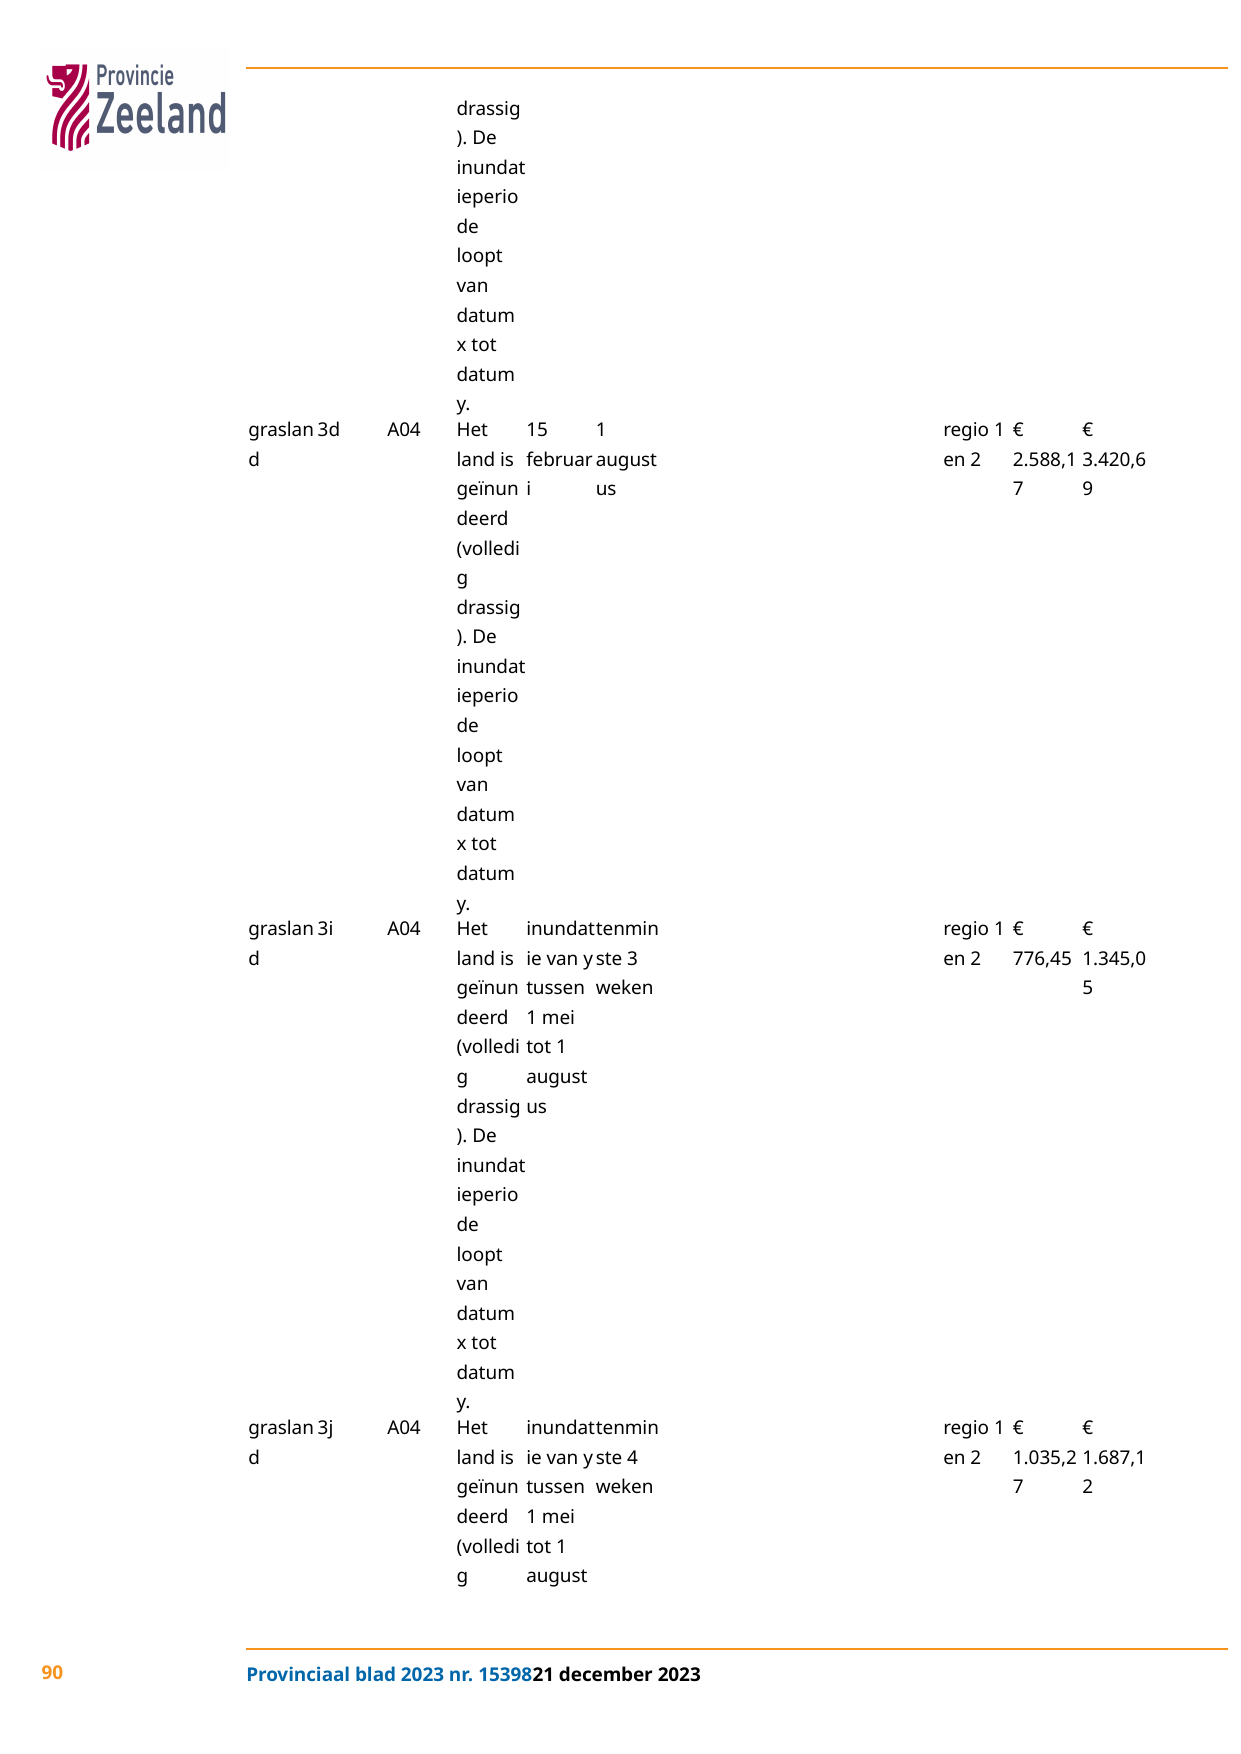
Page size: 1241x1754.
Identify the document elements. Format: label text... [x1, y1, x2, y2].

table_cell [526, 95, 596, 416]
table_cell [943, 95, 1013, 416]
table_cell A04 [387, 1415, 456, 1588]
table_cell [735, 416, 804, 915]
table_cell regio 1 en 2 [943, 416, 1013, 915]
table_cell Het land is geïnundeerd (volledig [456, 1415, 526, 1588]
table_cell [804, 95, 873, 416]
table_cell [665, 416, 734, 915]
picture [41, 47, 231, 172]
table_cell [735, 915, 804, 1414]
table_cell [804, 416, 873, 915]
table_cell [665, 915, 734, 1414]
table_cell 1 augustus [596, 416, 665, 915]
table_cell € 1.687,12 [1082, 1415, 1152, 1588]
table_cell [665, 95, 734, 416]
table_cell Het land is geïnundeerd (volledig drassig). De inundatieperiode loopt van datum x tot datum y. [456, 416, 526, 915]
table_cell inundatie van y tussen 1 mei tot 1 august [526, 1415, 596, 1588]
table_cell 15 februari [526, 416, 596, 915]
table_cell € 2.588,17 [1013, 416, 1082, 915]
table_cell grasland [248, 416, 317, 915]
table_cell € 3.420,69 [1082, 416, 1152, 915]
table_cell inundatie van y tussen 1 mei tot 1 augustus [526, 915, 596, 1414]
table_cell [1013, 95, 1082, 416]
table_cell [874, 1415, 943, 1588]
table_cell A04 [387, 416, 456, 915]
table_cell 3i [318, 915, 387, 1414]
table_cell [1082, 95, 1152, 416]
table_cell tenminste 4 weken [596, 1415, 665, 1588]
table_cell regio 1 en 2 [943, 915, 1013, 1414]
table_cell [387, 95, 456, 416]
table_cell [665, 1415, 734, 1588]
table_cell [874, 95, 943, 416]
table_cell regio 1 en 2 [943, 1415, 1013, 1588]
table_cell A04 [387, 915, 456, 1414]
table_cell [804, 915, 873, 1414]
table_cell Het land is geïnundeerd (volledig drassig). De inundatieperiode loopt van datum x tot datum y. [456, 915, 526, 1414]
table_cell [596, 95, 665, 416]
table_cell grasland [248, 1415, 317, 1588]
table_cell [874, 416, 943, 915]
table_cell grasland [248, 915, 317, 1414]
table_cell [318, 95, 387, 416]
table_cell € 1.345,05 [1082, 915, 1152, 1414]
table_cell [804, 1415, 873, 1588]
table_cell [735, 95, 804, 416]
table_cell drassig). De inundatieperiode loopt van datum x tot datum y. [456, 95, 526, 416]
table_cell [874, 915, 943, 1414]
table_cell 3d [318, 416, 387, 915]
table_cell € 1.035,27 [1013, 1415, 1082, 1588]
table_cell [248, 95, 317, 416]
table_cell € 776,45 [1013, 915, 1082, 1414]
table_cell tenminste 3 weken [596, 915, 665, 1414]
table_cell [735, 1415, 804, 1588]
table_cell 3j [318, 1415, 387, 1588]
